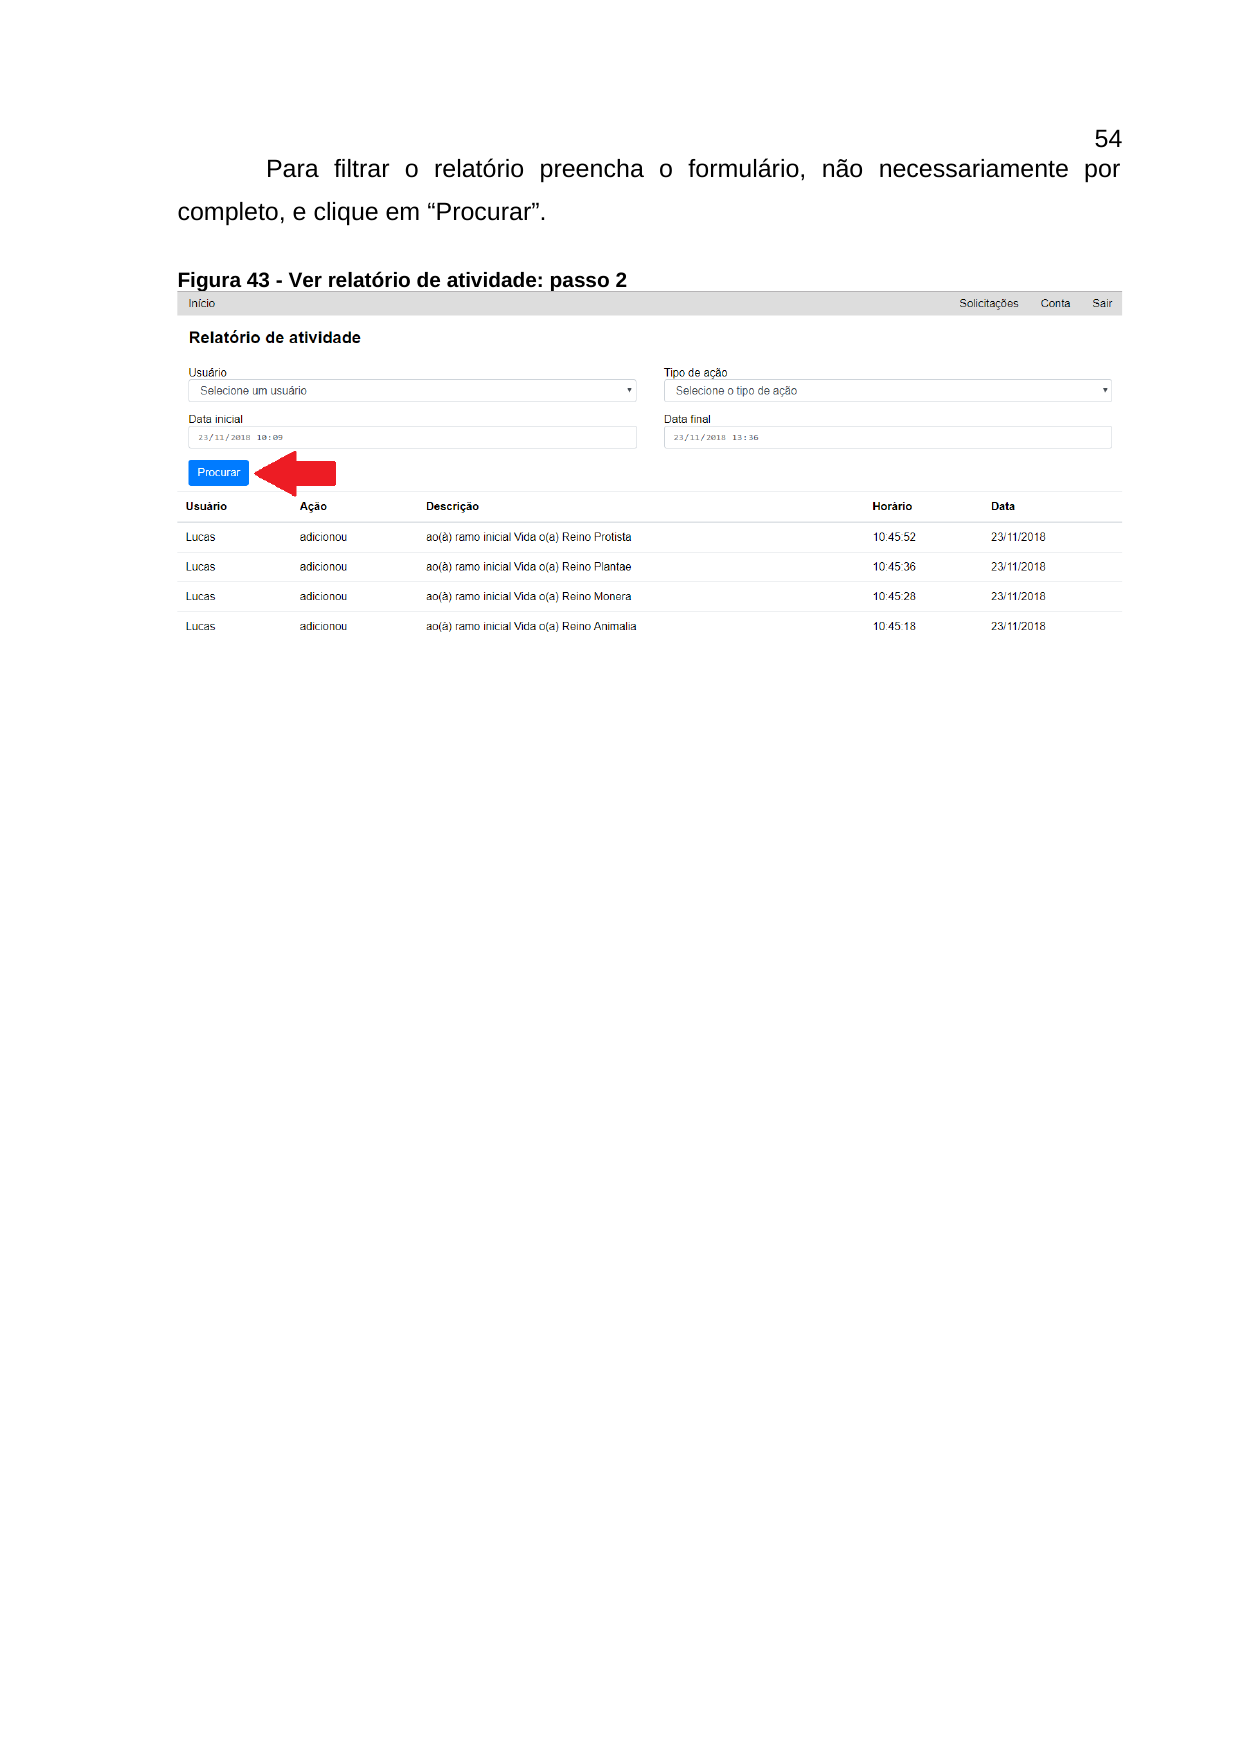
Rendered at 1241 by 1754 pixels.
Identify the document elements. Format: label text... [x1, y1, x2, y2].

text Para filtrar o relatório preencha o formulário, não necessariamente por completo, e clique em “Procurar”. [177, 153, 1122, 225]
picture [177, 291, 1123, 724]
text Figura 43 - Ver relatório de atividade: passo 2 [177, 267, 1122, 291]
